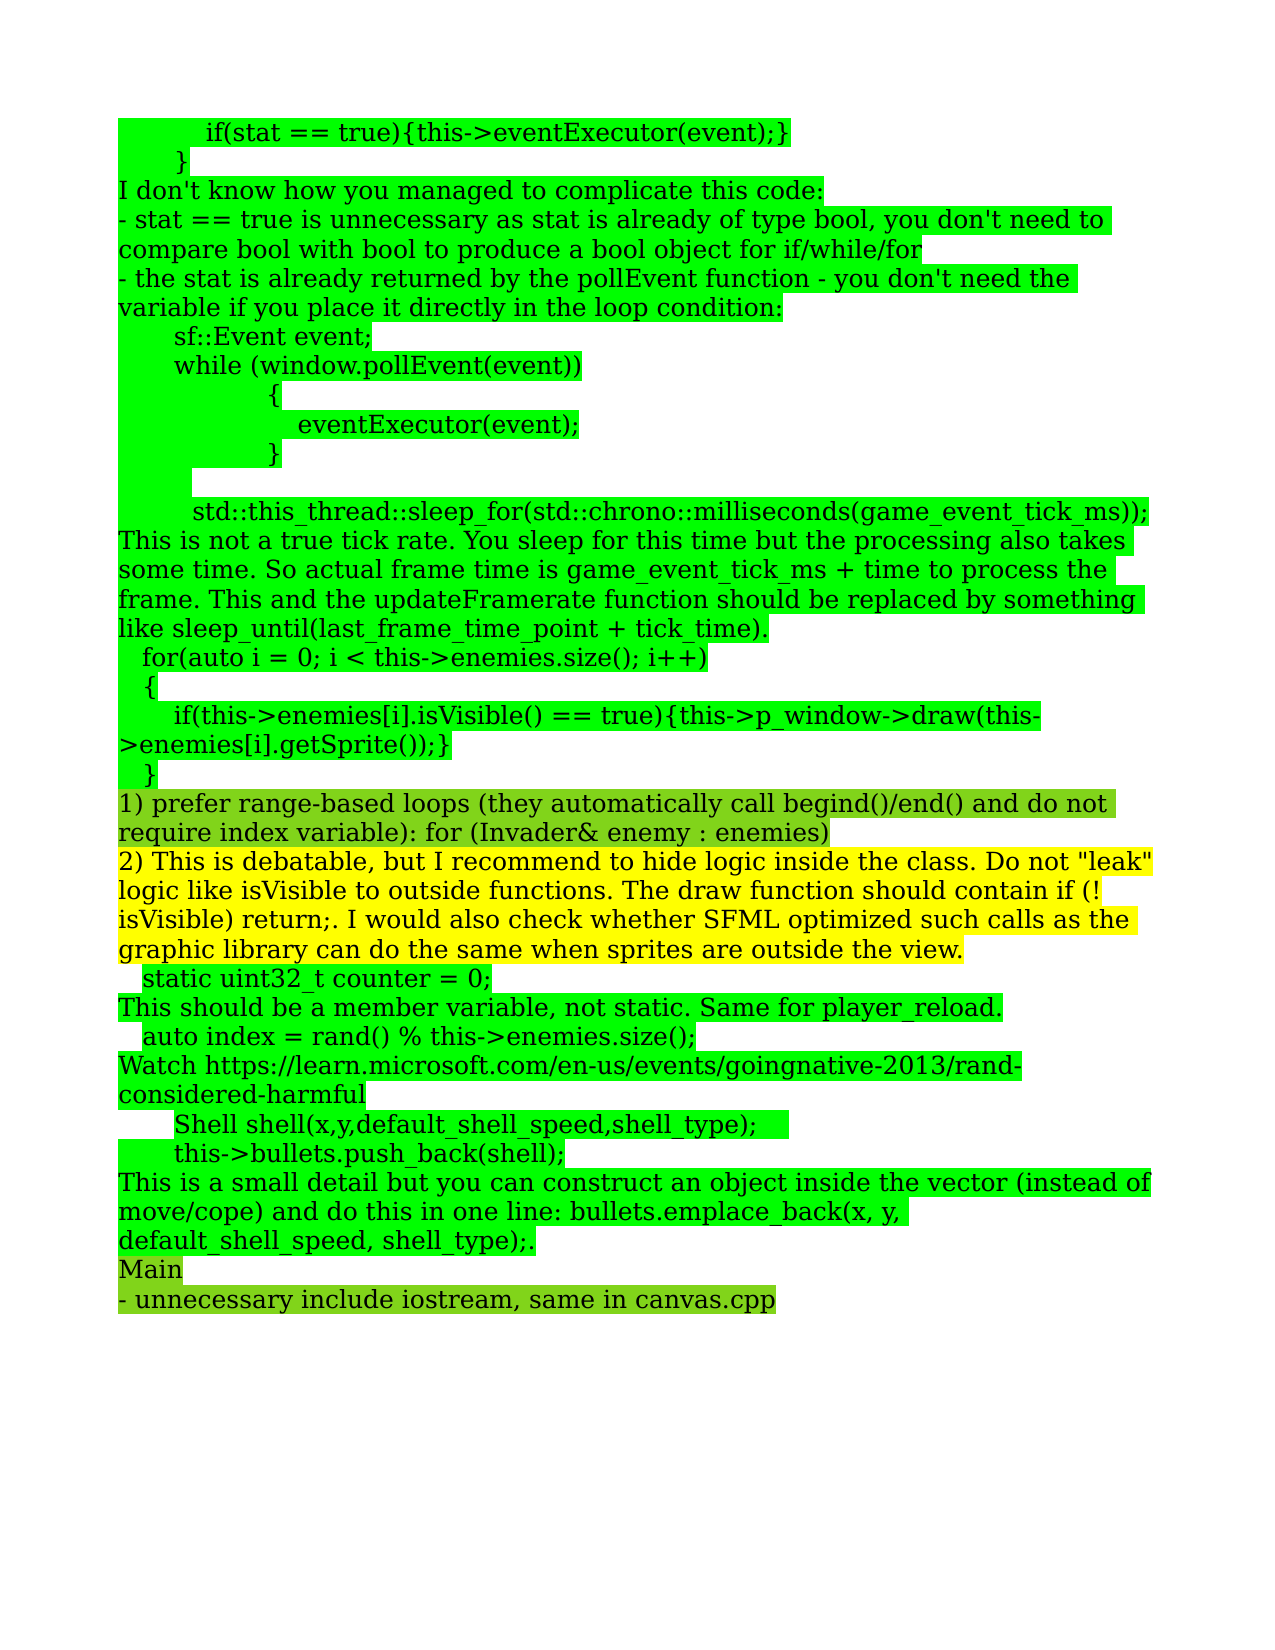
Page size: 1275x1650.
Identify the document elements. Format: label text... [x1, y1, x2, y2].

text This is not a true tick rate. You sleep for this time but the processing also takes some time. So actual frame time is game_event_tick_ms + time to process the frame. This and the updateFramerate function should be replaced by something like sleep_until(last_frame_time_point + tick_time). [118, 526, 1157, 643]
text sf::Event event; [118, 322, 1157, 351]
text while (window.pollEvent(event)) [118, 351, 1157, 381]
text this->bullets.push_back(shell); [118, 1139, 1157, 1168]
text { [118, 672, 1157, 701]
text This is a small detail but you can construct an object inside the vector (instead of move/cope) and do this in one line: bullets.emplace_back(x, y, default_shell_speed, shell_type);. [118, 1168, 1157, 1256]
text - unnecessary include iostream, same in canvas.cpp [118, 1285, 1157, 1314]
text static uint32_t counter = 0; [118, 964, 1157, 993]
text Main [118, 1256, 1157, 1285]
text This should be a member variable, not static. Same for player_reload. [118, 993, 1157, 1022]
text - the stat is already returned by the pollEvent function - you don't need the variable if you place it directly in the loop condition: [118, 264, 1157, 322]
text std::this_thread::sleep_for(std::chrono::milliseconds(game_event_tick_ms)); [118, 468, 1157, 526]
text 2) This is debatable, but I recommend to hide logic inside the class. Do not "leak" logic like isVisible to outside functions. The draw function should contain if (!isVisible) return;. I would also check whether SFML optimized such calls as the graphic library can do the same when sprites are outside the view. [118, 847, 1157, 964]
text if(stat == true){this->eventExecutor(event);} [118, 118, 1157, 147]
text } [118, 760, 1157, 789]
text eventExecutor(event); [118, 410, 1157, 439]
text - stat == true is unnecessary as stat is already of type bool, you don't need to compare bool with bool to produce a bool object for if/while/for [118, 206, 1157, 264]
text if(this->enemies[i].isVisible() == true){this->p_window->draw(this->enemies[i].getSprite());} [118, 701, 1157, 760]
text } [118, 439, 1157, 468]
text auto index = rand() % this->enemies.size(); [118, 1022, 1157, 1051]
text Shell shell(x,y,default_shell_speed,shell_type); [118, 1110, 1157, 1139]
text 1) prefer range-based loops (they automatically call begind()/end() and do not require index variable): for (Invader& enemy : enemies) [118, 789, 1157, 847]
text for(auto i = 0; i < this->enemies.size(); i++) [118, 643, 1157, 672]
text I don't know how you managed to complicate this code: [118, 176, 1157, 206]
text } [118, 147, 1157, 176]
text Watch https://learn.microsoft.com/en-us/events/goingnative-2013/rand-considered-harmful [118, 1051, 1157, 1110]
text { [118, 381, 1157, 410]
